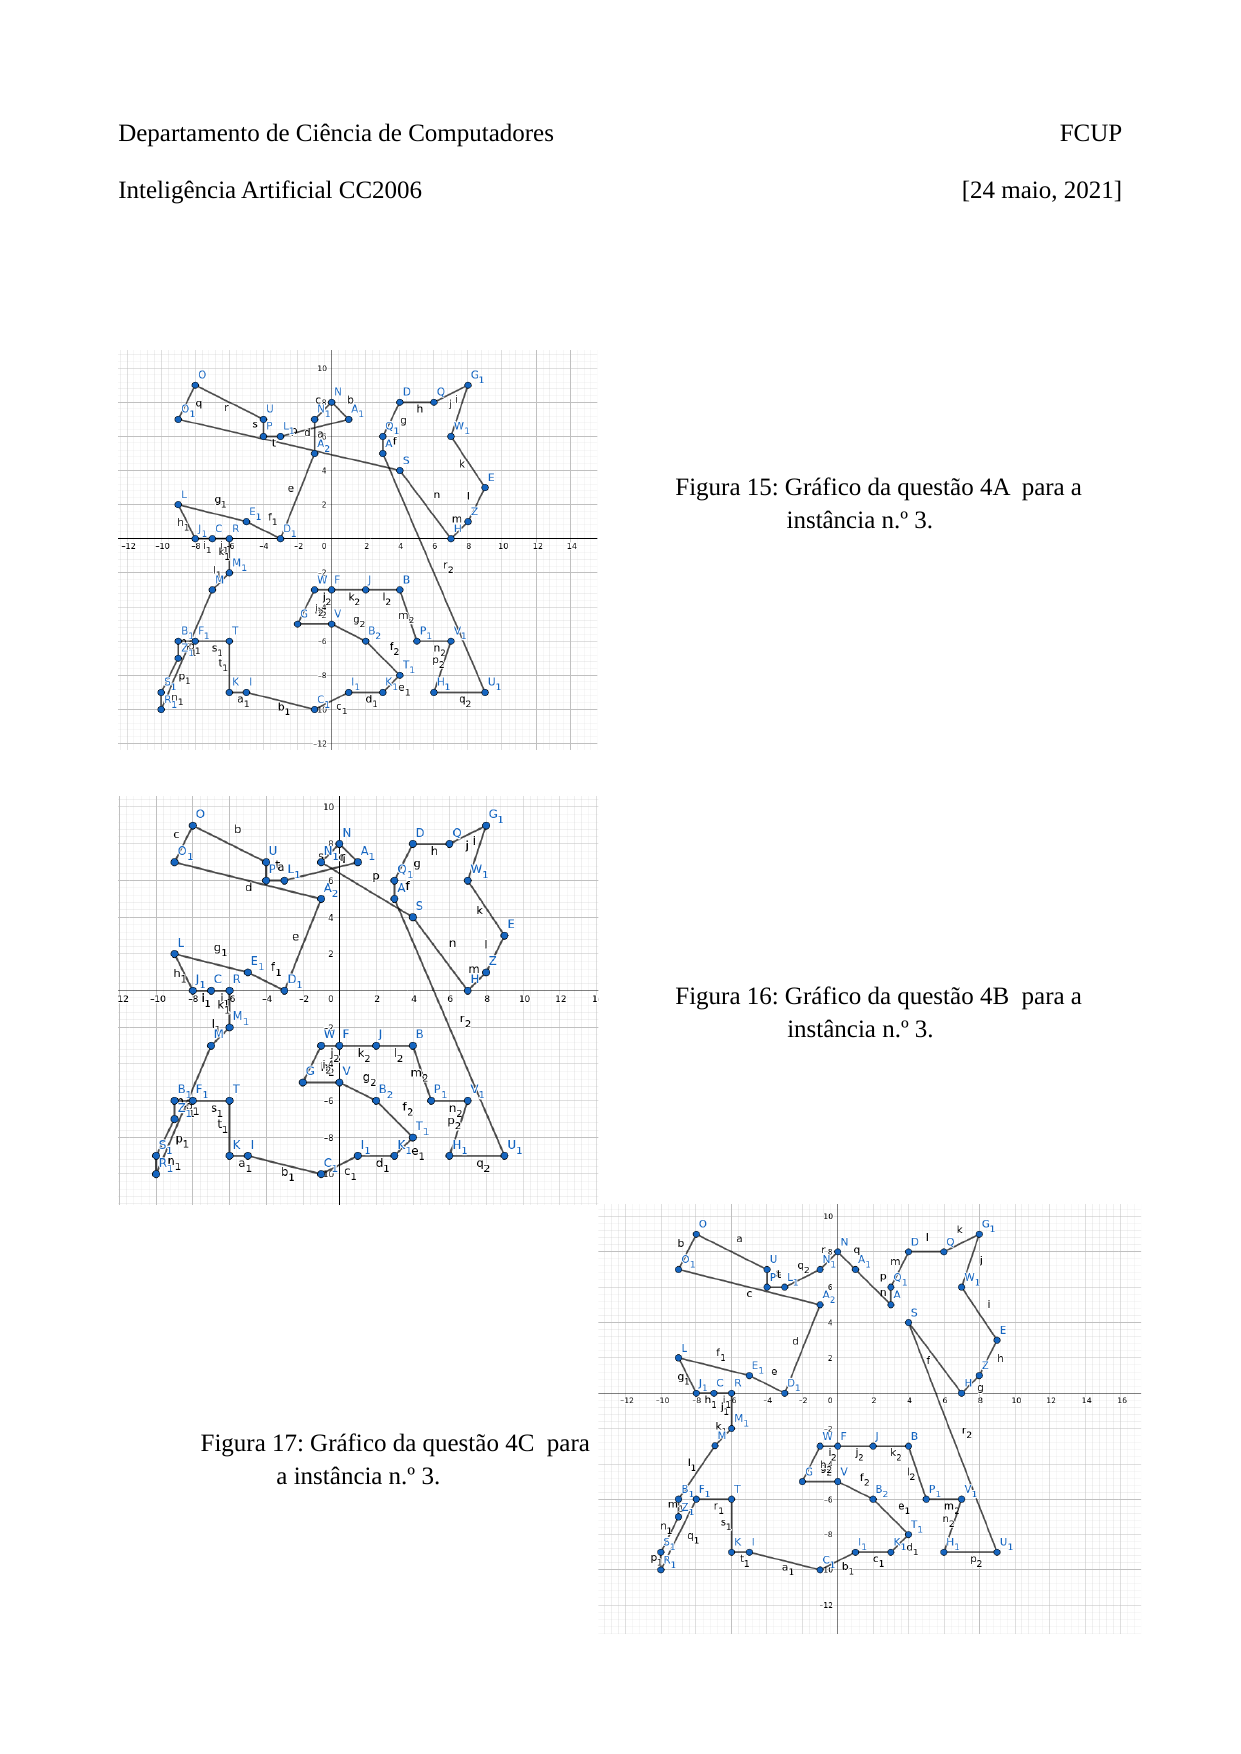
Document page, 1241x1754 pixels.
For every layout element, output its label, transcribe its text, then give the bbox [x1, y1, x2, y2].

picture [118, 350, 598, 750]
text Figura 16: Gráfico da questão 4B para a instância n.º 3. [599, 981, 1122, 1043]
text Figura 15: Gráfico da questão 4A para a instância n.º 3. [598, 472, 1122, 534]
picture [118, 796, 1142, 1634]
text Figura 17: Gráfico da questão 4C para a instância n.º 3. [118, 1428, 598, 1489]
